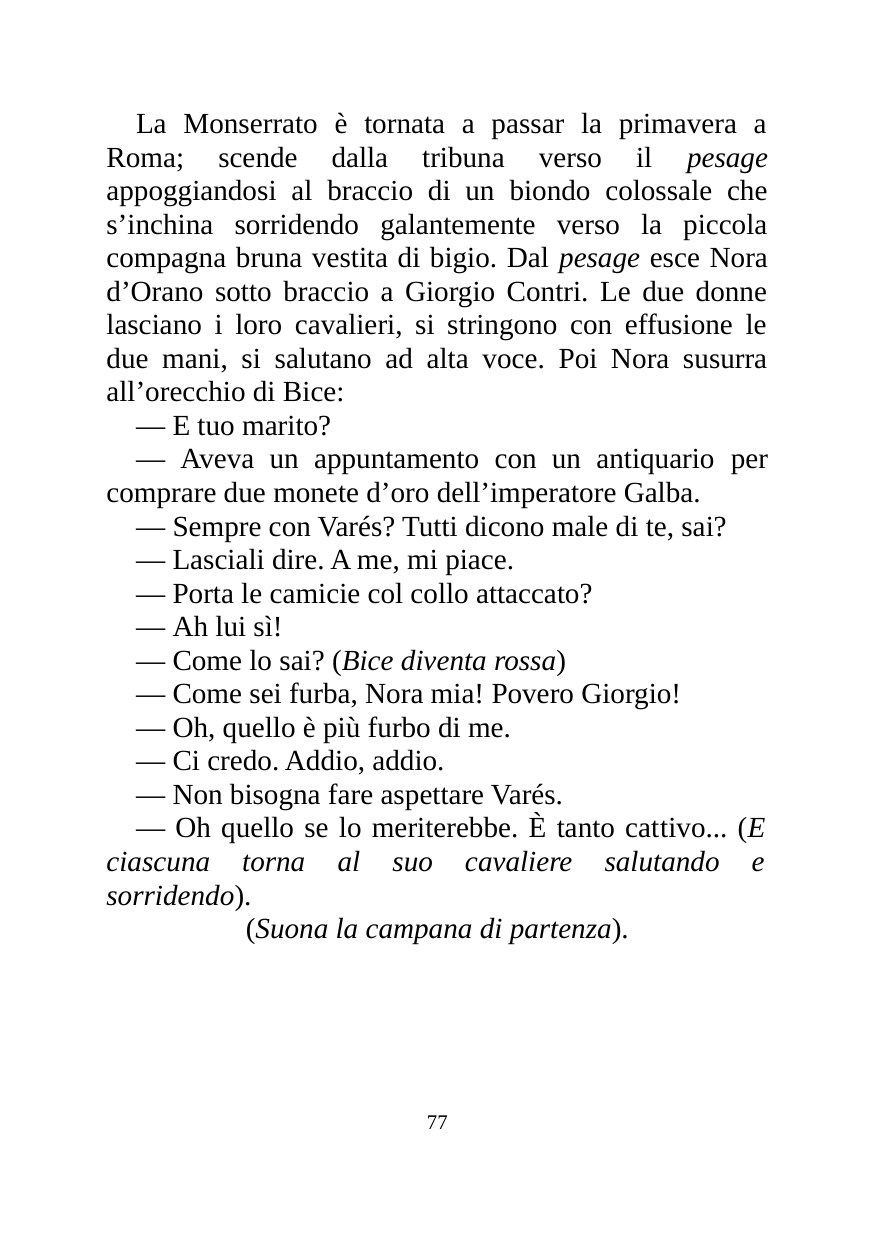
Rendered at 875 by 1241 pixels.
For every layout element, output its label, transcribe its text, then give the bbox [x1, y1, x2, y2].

text — Aveva un appuntamento con un antiquario per comprare due monete d’oro dell’imperatore Galba. [106, 442, 768, 509]
text — Porta le camicie col collo attaccato? [106, 576, 768, 609]
text — Come lo sai? (Bice diventa rossa) [106, 643, 768, 676]
text — Oh, quello è più furbo di me. [106, 710, 768, 743]
text — Ah lui sì! [106, 609, 768, 643]
text — Lasciali dire. A me, mi piace. [106, 542, 768, 576]
text — Ci credo. Addio, addio. [106, 743, 768, 777]
text — Come sei furba, Nora mia! Povero Giorgio! [106, 676, 768, 710]
text — Sempre con Varés? Tutti dicono male di te, sai? [106, 509, 768, 542]
text (Suona la campana di partenza). [106, 911, 768, 945]
text — E tuo marito? [106, 408, 768, 442]
text — Oh quello se lo meriterebbe. È tanto cattivo... (E ciascuna torna al suo cavaliere salutando e sorridendo). [106, 811, 768, 911]
text — Non bisogna fare aspettare Varés. [106, 777, 768, 811]
text La Monserrato è tornata a passar la primavera a Roma; scende dalla tribuna verso il pesage appoggiandosi al braccio di un biondo colossale che s’inchina sorridendo galantemente verso la piccola compagna bruna vestita di bigio. Dal pesage esce Nora d’Orano sotto braccio a Giorgio Contri. Le due donne lasciano i loro cavalieri, si stringono con effusione le due mani, si salutano ad alta voce. Poi Nora susurra all’orecchio di Bice: [106, 106, 768, 408]
